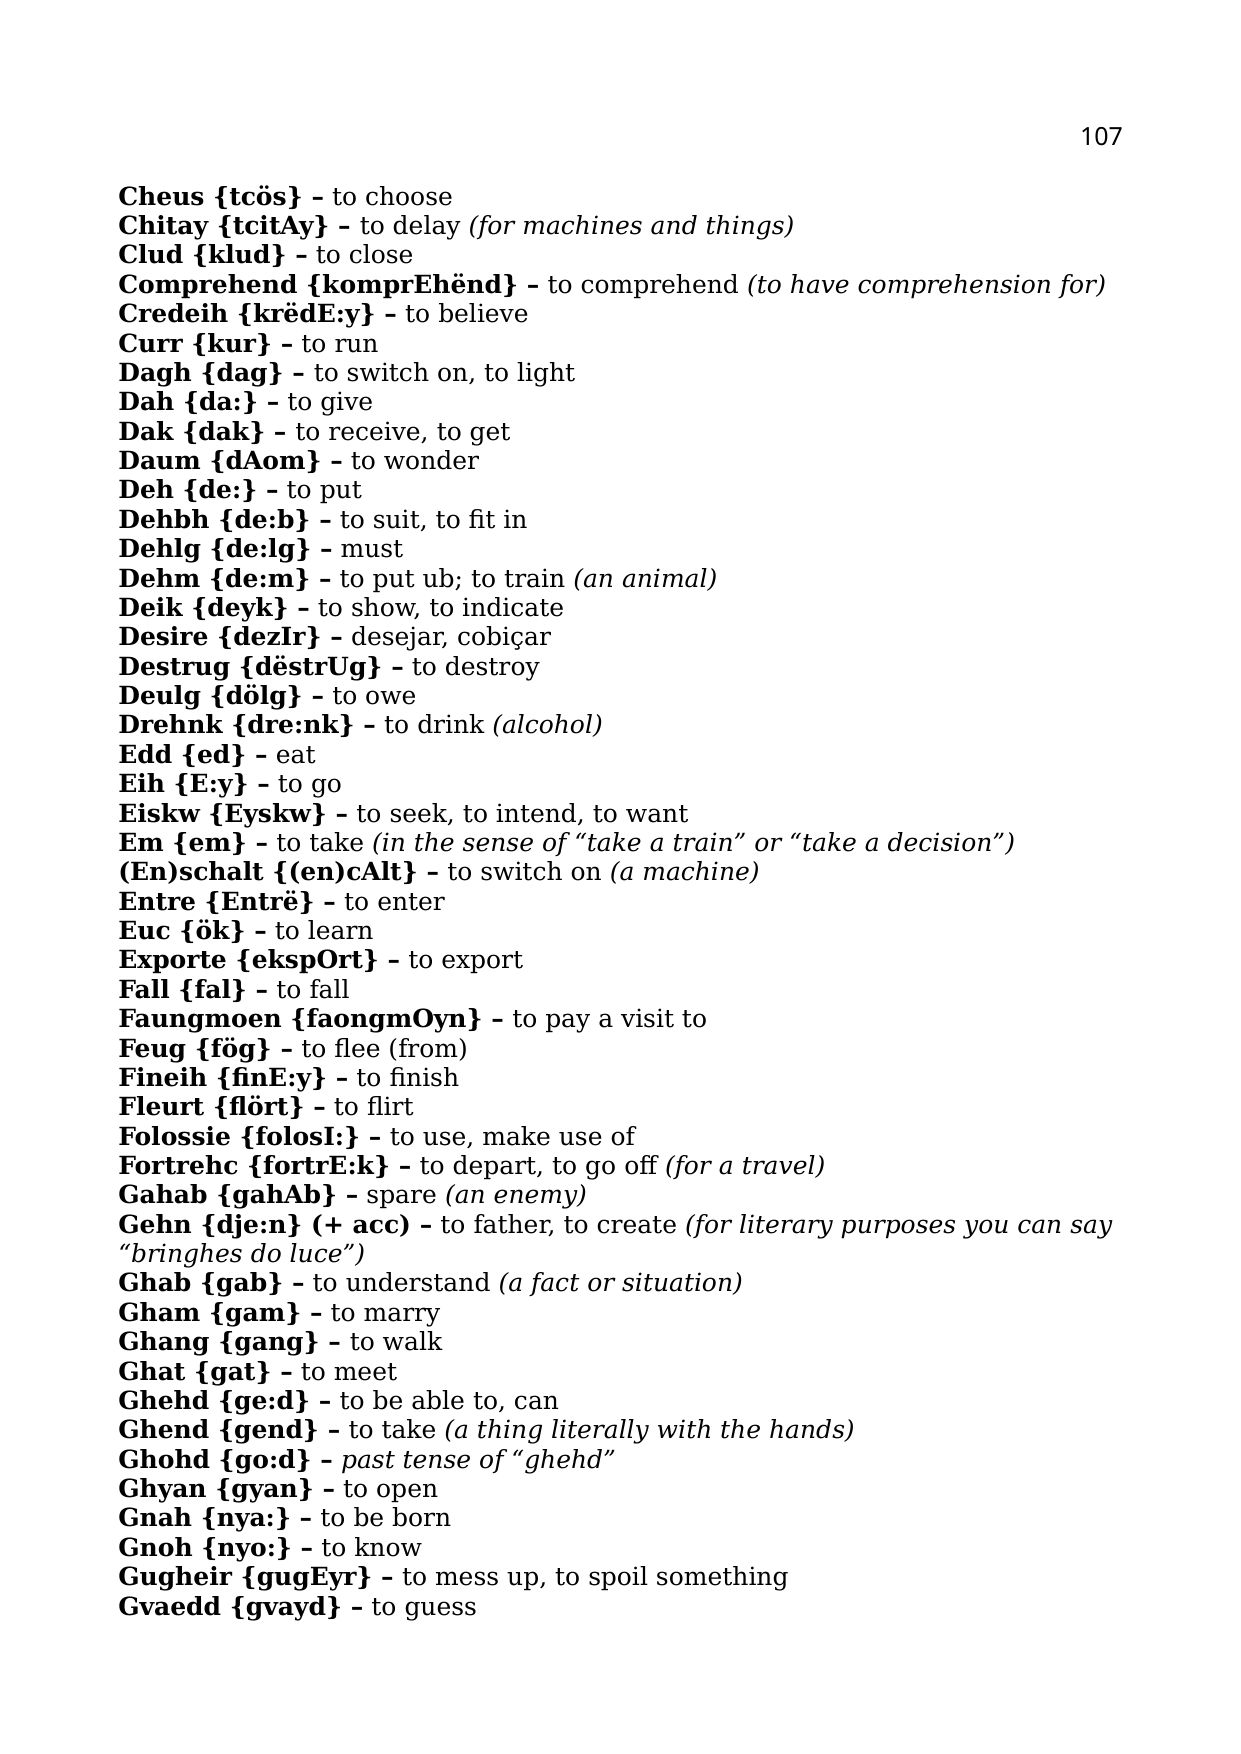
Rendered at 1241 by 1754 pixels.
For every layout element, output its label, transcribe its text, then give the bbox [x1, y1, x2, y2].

text Folossie {folosI:} – to use, make use of [118, 1122, 1123, 1151]
text Dagh {dag} – to switch on, to light [118, 358, 1123, 387]
text Deh {de:} – to put [118, 475, 1123, 505]
text Exporte {ekspOrt} – to export [118, 945, 1123, 975]
text Comprehend {komprEhënd} – to comprehend (to have comprehension for) [118, 270, 1123, 299]
text Chitay {tcitAy} – to delay (for machines and things) [118, 211, 1123, 240]
text Gnah {nya:} – to be born [118, 1503, 1123, 1533]
text Dehbh {de:b} – to suit, to fit in [118, 505, 1123, 534]
text Em {em} – to take (in the sense of “take a train” or “take a decision”) [118, 828, 1123, 857]
text Credeih {krëdE:y} – to believe [118, 299, 1123, 328]
text Deulg {dölg} – to owe [118, 681, 1123, 710]
text Dehm {de:m} – to put ub; to train (an animal) [118, 563, 1123, 593]
text Clud {klud} – to close [118, 240, 1123, 270]
text Drehnk {dre:nk} – to drink (alcohol) [118, 710, 1123, 740]
text Destrug {dëstrUg} – to destroy [118, 652, 1123, 681]
text Euc {ök} – to learn [118, 916, 1123, 945]
text Curr {kur} – to run [118, 328, 1123, 358]
text Gahab {gahAb} – spare (an enemy) [118, 1180, 1123, 1210]
text Ghyan {gyan} – to open [118, 1474, 1123, 1503]
text Gnoh {nyo:} – to know [118, 1533, 1123, 1562]
text Fall {fal} – to fall [118, 975, 1123, 1004]
text Dak {dak} – to receive, to get [118, 417, 1123, 446]
text Deik {deyk} – to show, to indicate [118, 593, 1123, 622]
text Eiskw {Eyskw} – to seek, to intend, to want [118, 798, 1123, 828]
text Ghohd {go:d} – past tense of “ghehd” [118, 1444, 1123, 1474]
text Daum {dAom} – to wonder [118, 446, 1123, 475]
text Fortrehc {fortrE:k} – to depart, to go off (for a travel) [118, 1151, 1123, 1180]
text Ghend {gend} – to take (a thing literally with the hands) [118, 1415, 1123, 1444]
text Gvaedd {gvayd} – to guess [118, 1591, 1123, 1621]
text Gugheir {gugEyr} – to mess up, to spoil something [118, 1562, 1123, 1591]
text Dehlg {de:lg} – must [118, 534, 1123, 563]
text Gham {gam} – to marry [118, 1298, 1123, 1327]
text Ghehd {ge:d} – to be able to, can [118, 1386, 1123, 1415]
text Dah {da:} – to give [118, 387, 1123, 417]
text Faungmoen {faongmOyn} – to pay a visit to [118, 1004, 1123, 1033]
text Ghab {gab} – to understand (a fact or situation) [118, 1268, 1123, 1298]
text Desire {dezIr} – desejar, cobiçar [118, 622, 1123, 652]
text (En)schalt {(en)cAlt} – to switch on (a machine) [118, 857, 1123, 887]
text Entre {Entrë} – to enter [118, 887, 1123, 916]
text Cheus {tcös} – to choose [118, 182, 1123, 211]
text Ghat {gat} – to meet [118, 1356, 1123, 1386]
text Gehn {dje:n} (+ acc) – to father, to create (for literary purposes you can say “bringhes do luce”) [118, 1210, 1123, 1268]
text Feug {fög} – to flee (from) [118, 1033, 1123, 1063]
text Fleurt {flört} – to flirt [118, 1092, 1123, 1122]
text Eih {E:y} – to go [118, 769, 1123, 798]
text Edd {ed} – eat [118, 740, 1123, 769]
text Ghang {gang} – to walk [118, 1327, 1123, 1356]
text Fineih {finE:y} – to finish [118, 1063, 1123, 1092]
